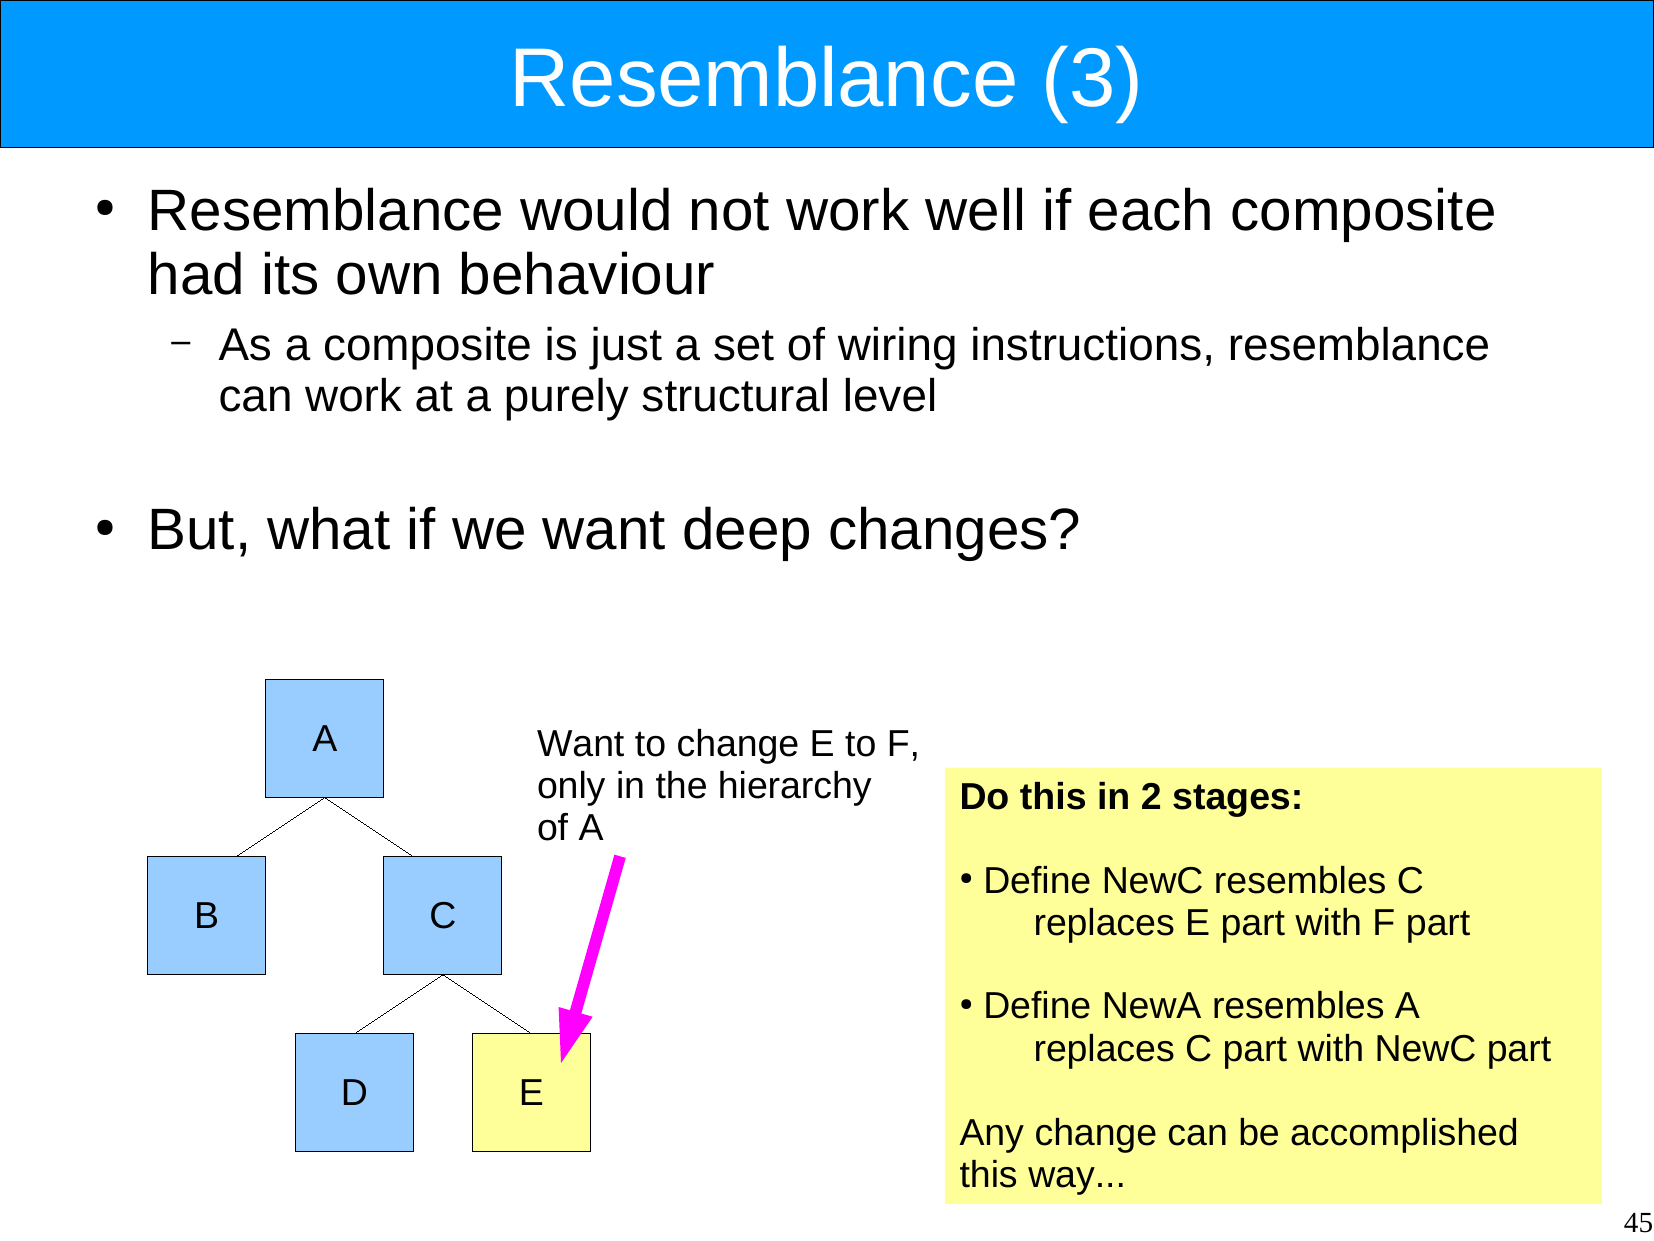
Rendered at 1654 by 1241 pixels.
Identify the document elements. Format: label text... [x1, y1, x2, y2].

text_box Want to change E to F, only in the hierarchy of A [522, 715, 936, 857]
text_box A [265, 679, 384, 798]
text_box B [147, 856, 266, 975]
list Resemblance would not work well if each composite had its own behaviour As a composite is just a set of wiring instructions, resemblance can work at a purely structural level But, what if we want deep changes? [76, 177, 1565, 1211]
title Resemblance (3) [82, 13, 1571, 142]
text_box C [383, 856, 502, 975]
text_box D [295, 1033, 414, 1152]
text_box E [472, 1033, 591, 1152]
text_box Do this in 2 stages: Define NewC resembles C replaces E part with F part Define NewA resembles A replaces C part with NewC part Any change can be accomplished this way... [944, 767, 1602, 1205]
